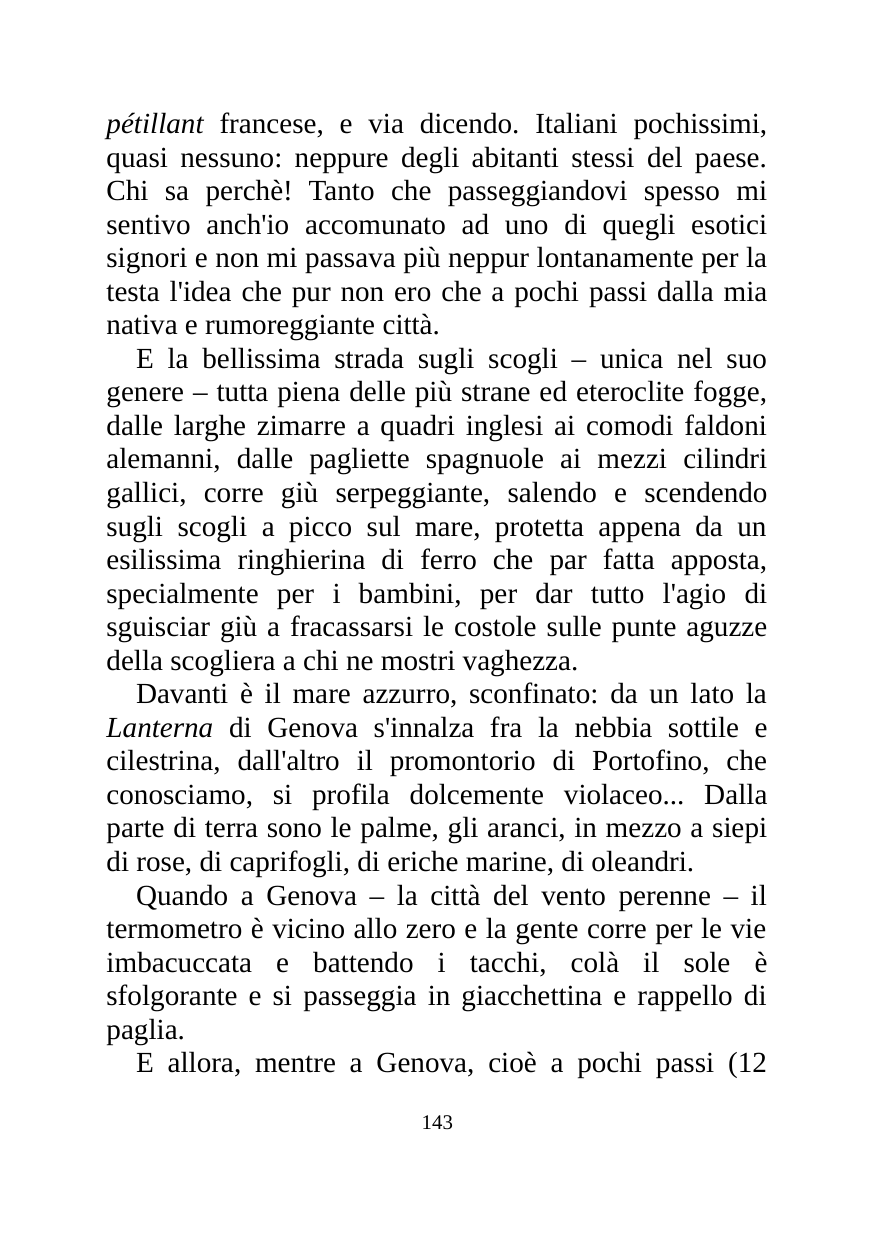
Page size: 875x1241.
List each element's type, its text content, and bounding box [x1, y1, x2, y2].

text pétillant francese, e via dicendo. Italiani pochissimi, quasi nessuno: neppure degli abitanti stessi del paese. Chi sa perchè! Tanto che passeggiandovi spesso mi sentivo anch'io accomunato ad uno di quegli esotici signori e non mi passava più neppur lontanamente per la testa l'idea che pur non ero che a pochi passi dalla mia nativa e rumoreggiante città. [106, 106, 768, 341]
text Quando a Genova – la città del vento perenne – il termometro è vicino allo zero e la gente corre per le vie imbacuccata e battendo i tacchi, colà il sole è sfolgorante e si passeggia in giacchettina e rappello di paglia. [106, 878, 768, 1045]
text E la bellissima strada sugli scogli – unica nel suo genere – tutta piena delle più strane ed eteroclite fogge, dalle larghe zimarre a quadri inglesi ai comodi faldoni alemanni, dalle pagliette spagnuole ai mezzi cilindri gallici, corre giù serpeggiante, salendo e scendendo sugli scogli a picco sul mare, protetta appena da un esilissima ringhierina di ferro che par fatta apposta, specialmente per i bambini, per dar tutto l'agio di sguisciar giù a fracassarsi le costole sulle punte aguzze della scogliera a chi ne mostri vaghezza. [106, 341, 768, 676]
text Davanti è il mare azzurro, sconfinato: da un lato la Lanterna di Genova s'innalza fra la nebbia sottile e cilestrina, dall'altro il promontorio di Portofino, che conosciamo, si profila dolcemente violaceo... Dalla parte di terra sono le palme, gli aranci, in mezzo a siepi di rose, di caprifogli, di eriche marine, di oleandri. [106, 676, 768, 878]
text E allora, mentre a Genova, cioè a pochi passi (12 [106, 1045, 768, 1079]
